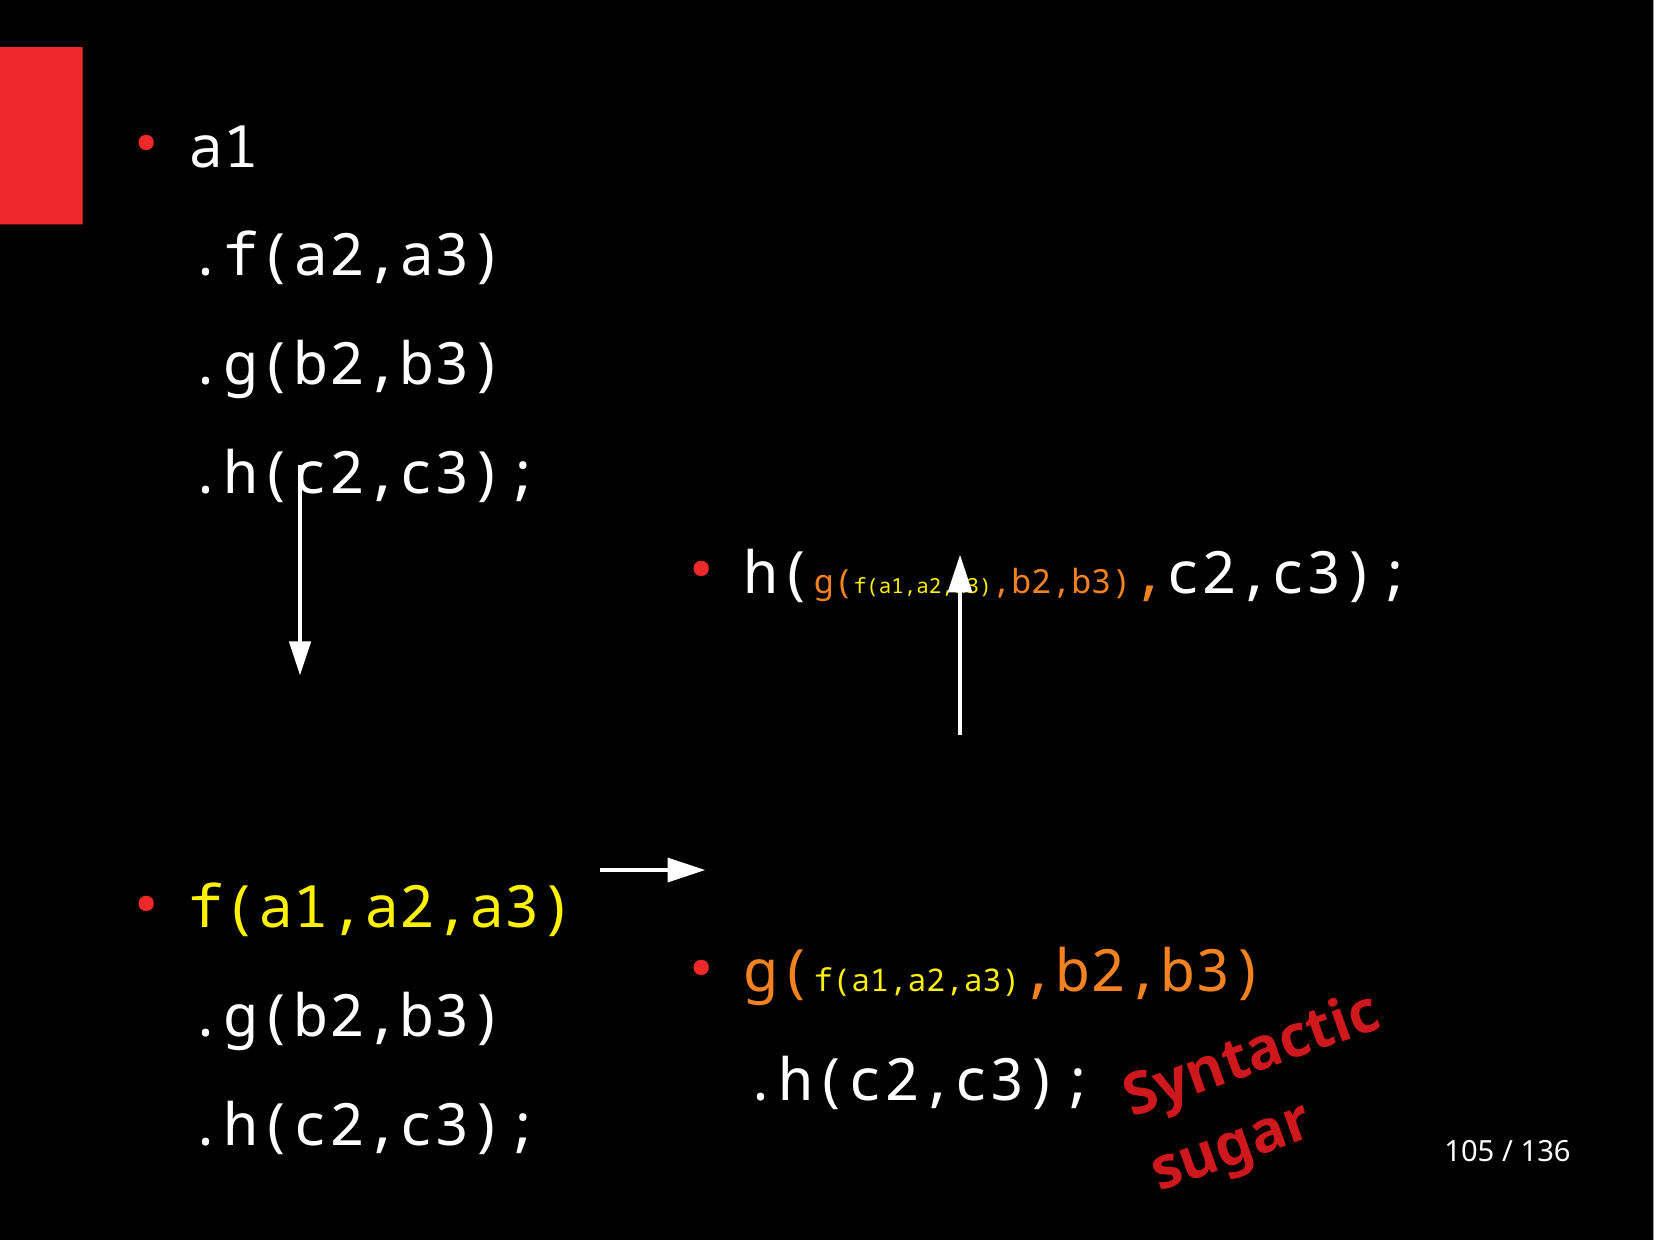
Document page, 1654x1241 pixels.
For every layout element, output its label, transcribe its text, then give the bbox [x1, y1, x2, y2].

list a1 .f(a2,a3) .g(b2,b3) .h(c2,c3); f(a1,a2,a3) .g(b2,b3) .h(c2,c3); [118, 105, 783, 1074]
list h(g(f(a1,a2,a3),b2,b3),c2,c3); g(f(a1,a2,a3),b2,b3) .h(c2,c3); [673, 96, 1561, 1066]
text_box Syntactic sugar [1095, 900, 1599, 1241]
